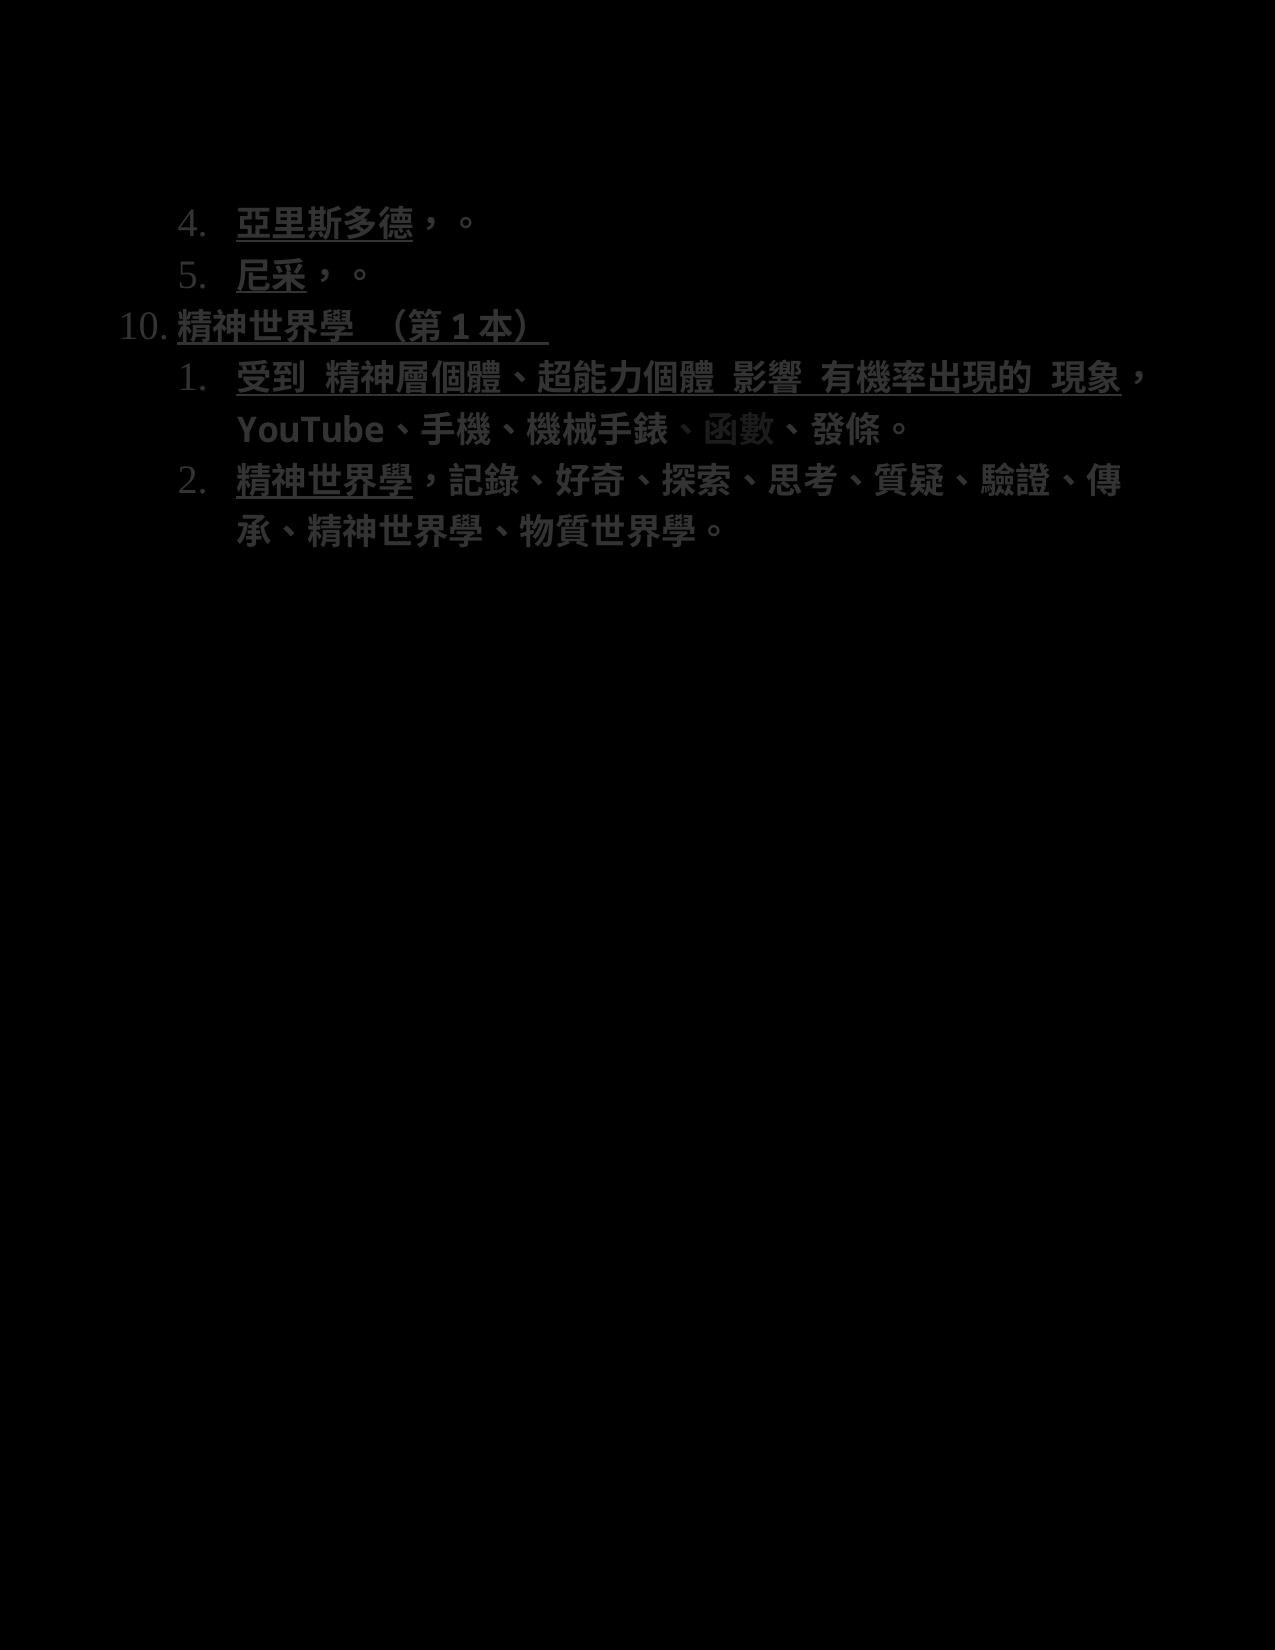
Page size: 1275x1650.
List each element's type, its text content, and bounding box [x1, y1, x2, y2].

list 精神世界學 （第1本） [118, 298, 1157, 350]
list 亞里斯多德，。 [177, 196, 1157, 247]
list 精神世界學，記錄、好奇、探索、思考、質疑、驗證、傳承、精神世界學、物質世界學。 [177, 452, 1157, 555]
list 尼采，。 [177, 247, 1157, 298]
list 受到 精神層個體、超能力個體 影響 有機率出現的 現象，YouTube、手機、機械手錶、函數、發條。 [177, 350, 1157, 452]
